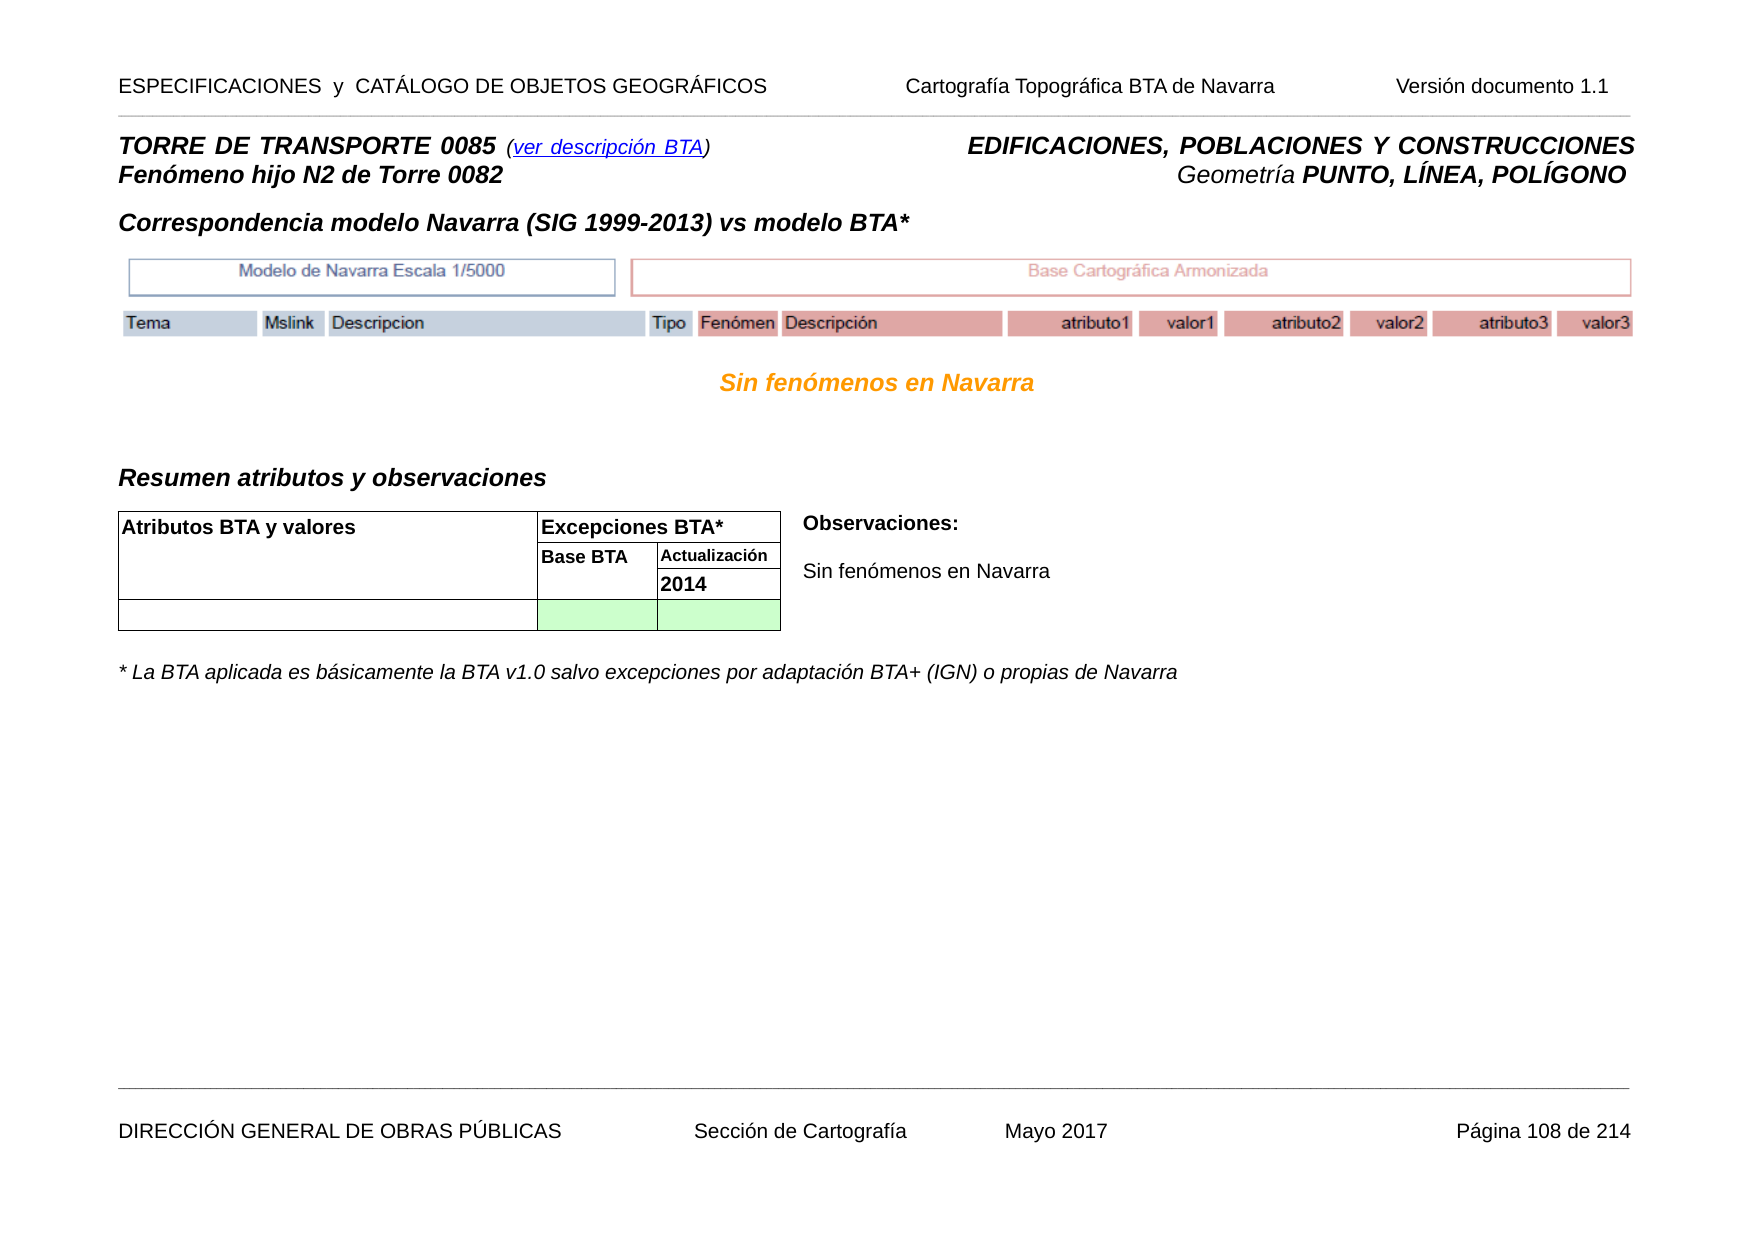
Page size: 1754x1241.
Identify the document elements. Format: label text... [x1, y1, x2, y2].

text * La BTA aplicada es básicamente la BTA v1.0 salvo excepciones por adaptación BTA+ (IGN) o propias de Navarra [118, 660, 1636, 684]
table_cell [658, 600, 780, 630]
text TORRE DE TRANSPORTE 0085 (ver descripción BTA) EDIFICACIONES, POBLACIONES Y CONSTRUCCIONES Fenómeno hijo N2 de Torre 0082 Geometría PUNTO, LÍNEA, POLÍGONO [118, 131, 1636, 189]
table_header [107, 511, 118, 631]
table_cell 2014 [658, 569, 780, 599]
table_header Excepciones BTA* [538, 512, 780, 542]
table_header Atributos BTA y valores [119, 512, 537, 599]
table_cell [119, 600, 537, 630]
table_cell [538, 600, 657, 630]
table_cell Base BTA [538, 543, 657, 599]
picture [118, 256, 1637, 339]
text Correspondencia modelo Navarra (SIG 1999-2013) vs modelo BTA* [118, 208, 1636, 237]
table_header [781, 511, 791, 631]
text Resumen atributos y observaciones [118, 463, 1636, 492]
text Sin fenómenos en Navarra [118, 367, 1636, 396]
table_header Observaciones: Sin fenómenos en Navarra [791, 511, 1635, 631]
table_cell Actualización [658, 543, 780, 568]
